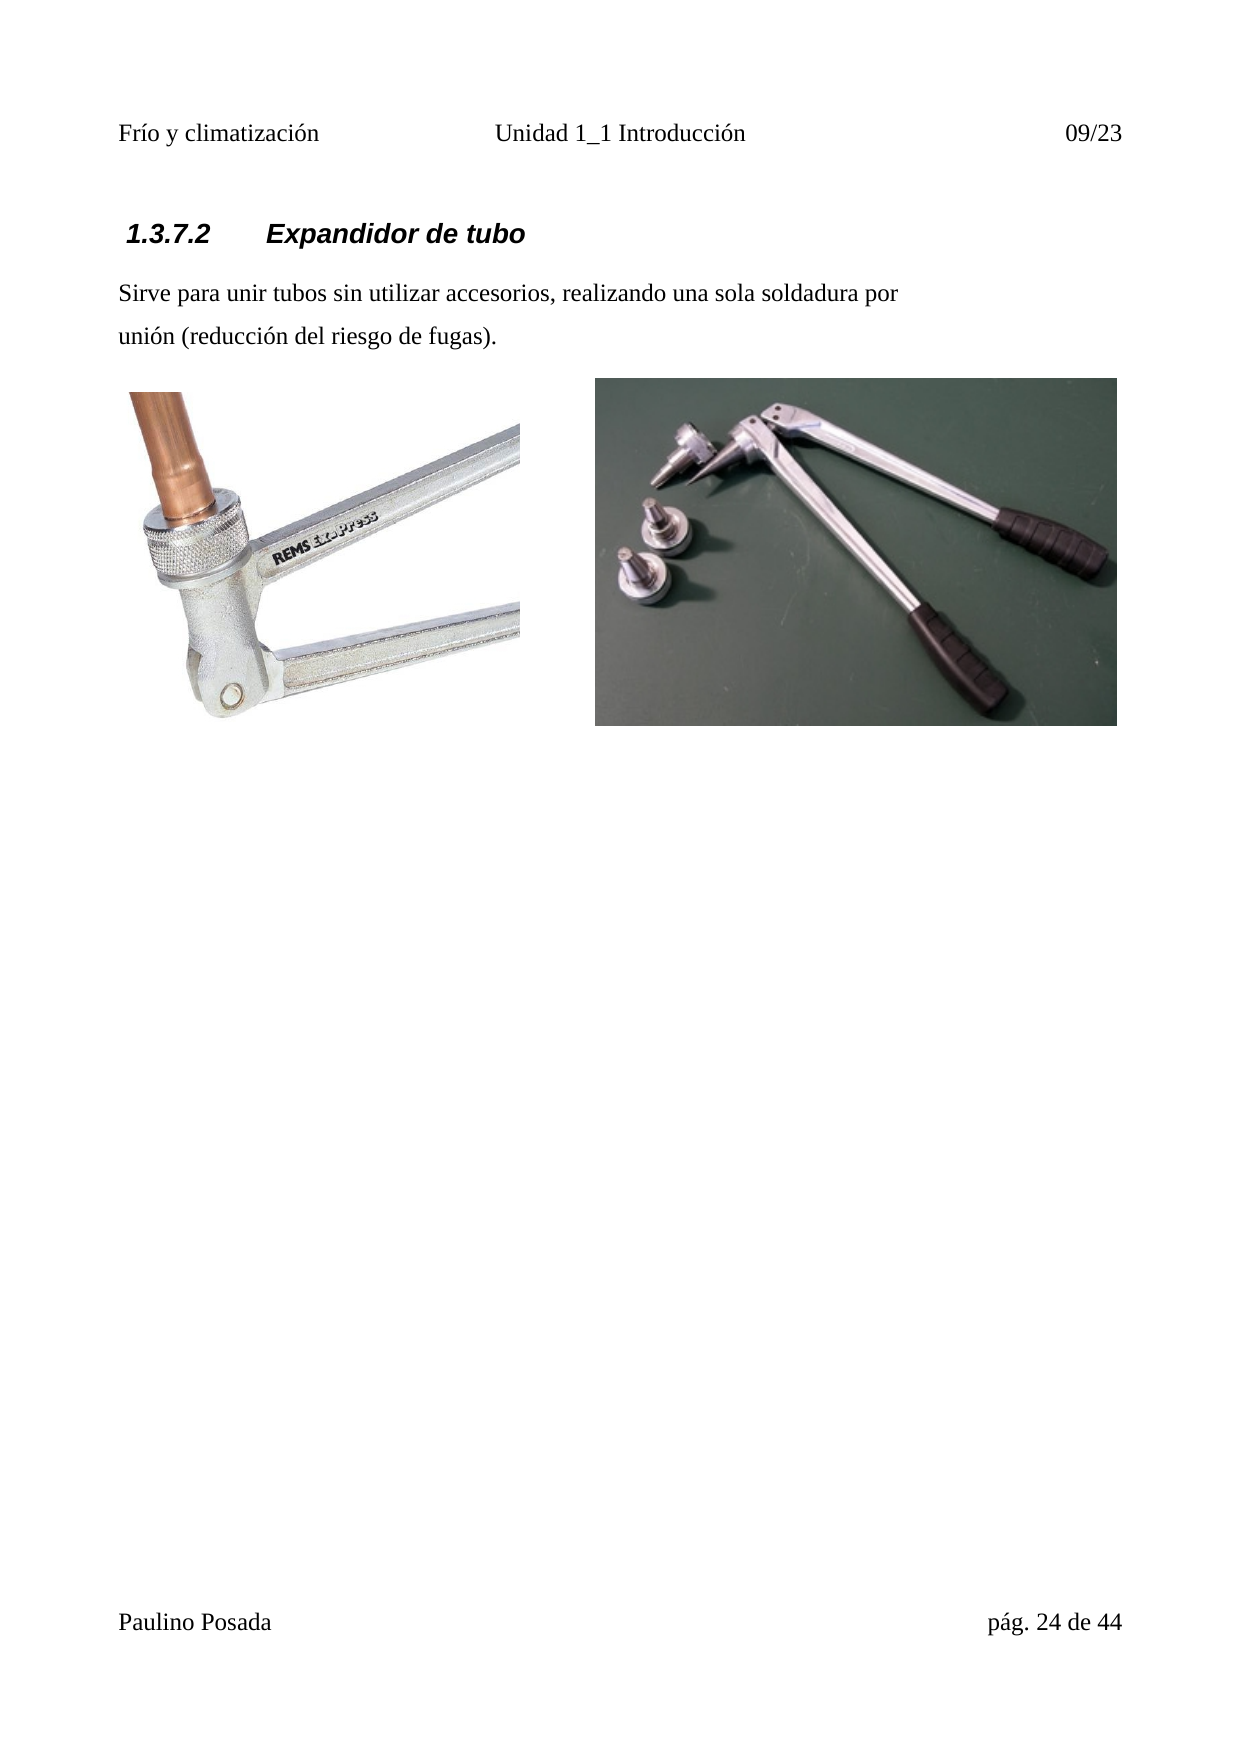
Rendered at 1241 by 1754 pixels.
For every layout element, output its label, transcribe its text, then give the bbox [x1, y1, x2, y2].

subtitle Expandidor de tubo [118, 218, 1122, 249]
text Sirve para unir tubos sin utilizar accesorios, realizando una sola soldadura por [118, 278, 1122, 307]
picture [595, 378, 1117, 726]
text unión (reducción del riesgo de fugas). [118, 321, 1122, 350]
picture [118, 392, 520, 724]
